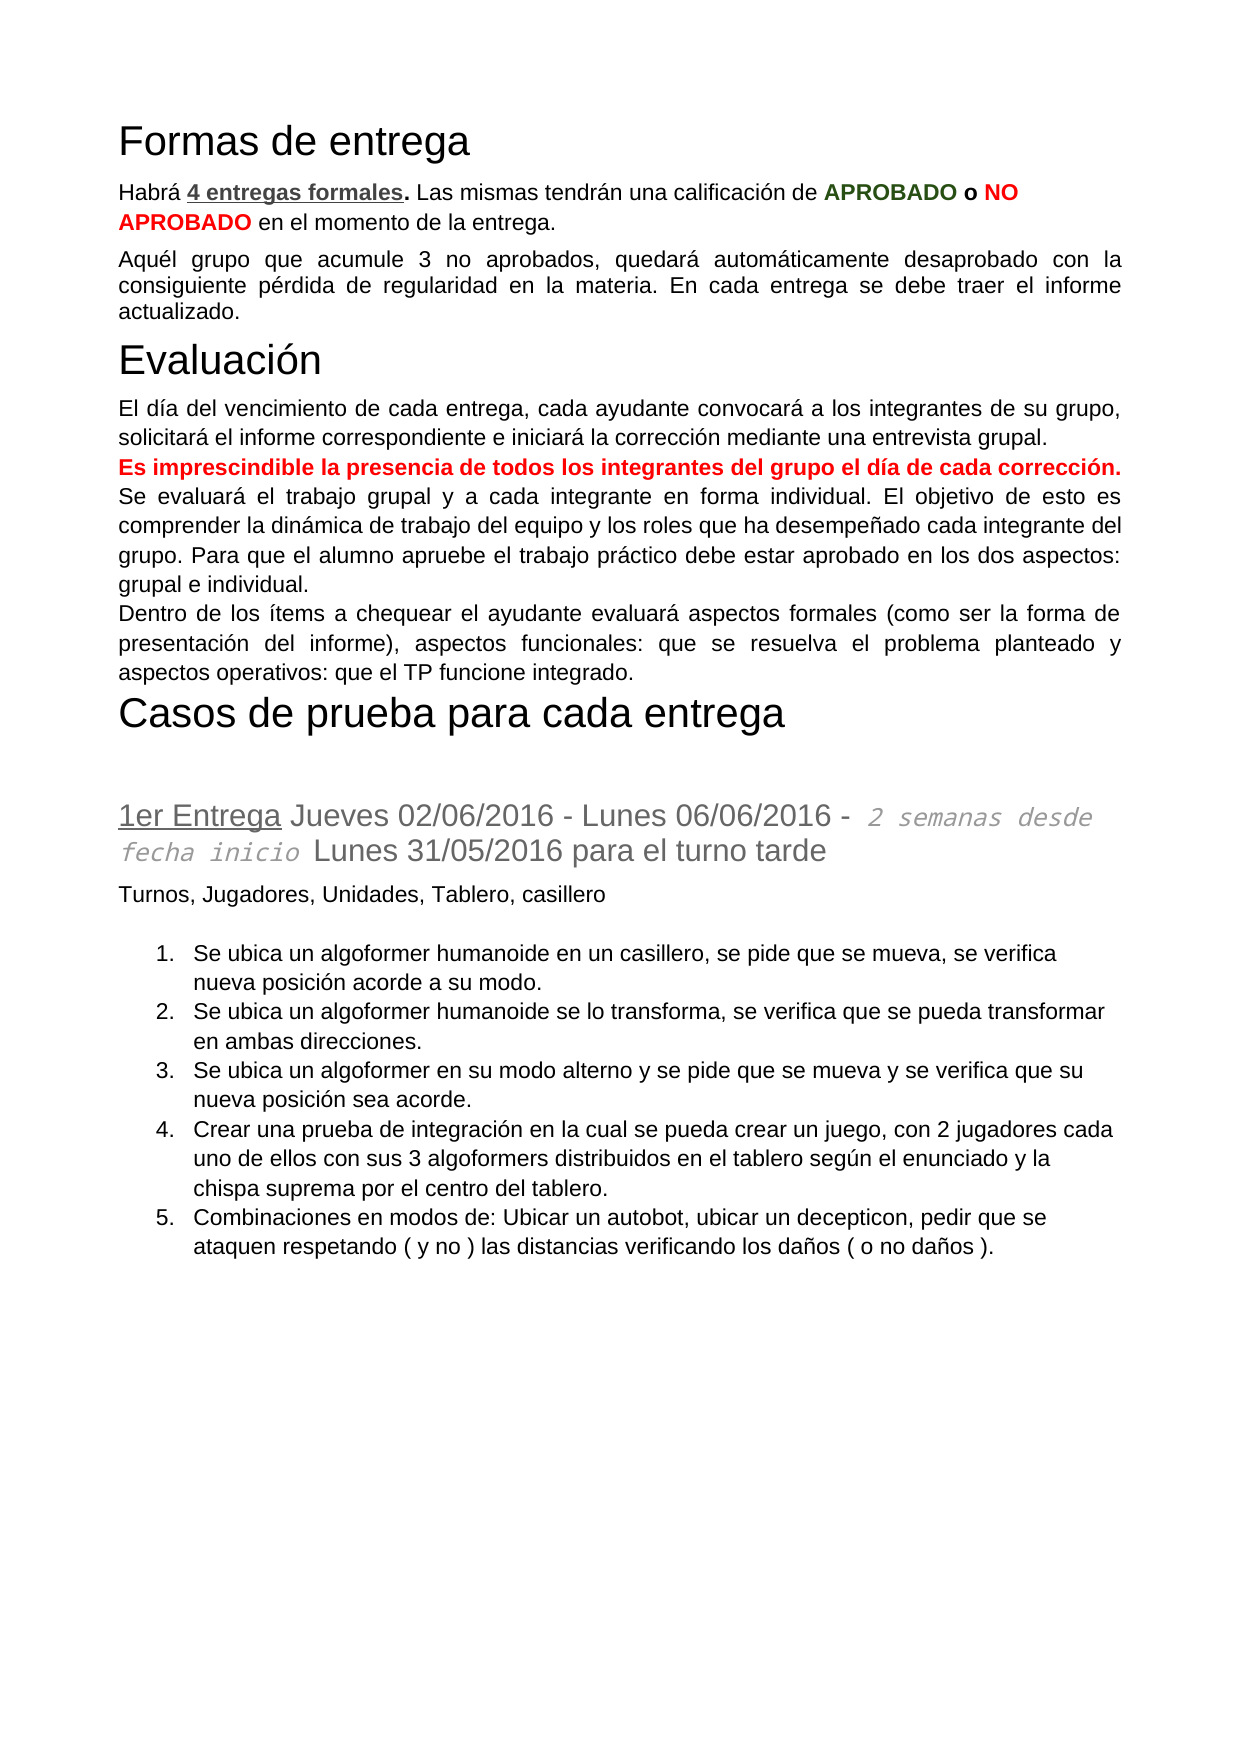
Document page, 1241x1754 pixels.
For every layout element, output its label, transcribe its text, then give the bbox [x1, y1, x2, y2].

text Turnos, Jugadores, Unidades, Tablero, casillero [118, 881, 1122, 907]
subtitle Evaluación [118, 336, 1122, 383]
subtitle Formas de entrega [118, 118, 1122, 165]
text Aquél grupo que acumule 3 no aprobados, quedará automáticamente desaprobado con la consiguiente pérdida de regularidad en la materia. En cada entrega se debe traer el informe actualizado. [118, 247, 1122, 324]
subtitle 1er Entrega Jueves 02/06/2016 - Lunes 06/06/2016 - 2 semanas desde fecha inicio Lunes 31/05/2016 para el turno tarde [118, 798, 1122, 869]
text Se evaluará el trabajo grupal y a cada integrante en forma individual. El objetivo de esto es comprender la dinámica de trabajo del equipo y los roles que ha desempeñado cada integrante del grupo. Para que el alumno apruebe el trabajo práctico debe estar aprobado en los dos aspectos: grupal e individual. [118, 484, 1122, 597]
list Se ubica un algoformer humanoide en un casillero, se pide que se mueva, se verifica nueva posición acorde a su modo. [156, 940, 1122, 995]
list Crear una prueba de integración en la cual se pueda crear un juego, con 2 jugadores cada uno de ellos con sus 3 algoformers distribuidos en el tablero según el enunciado y la chispa suprema por el centro del tablero. [156, 1116, 1122, 1201]
list Combinaciones en modos de: Ubicar un autobot, ubicar un decepticon, pedir que se ataquen respetando ( y no ) las distancias verificando los daños ( o no daños ). [156, 1204, 1122, 1259]
subtitle Casos de prueba para cada entrega [118, 689, 1122, 736]
list Se ubica un algoformer humanoide se lo transforma, se verifica que se pueda transformar en ambas direcciones. [156, 999, 1122, 1054]
text Dentro de los ítems a chequear el ayudante evaluará aspectos formales (como ser la forma de presentación del informe), aspectos funcionales: que se resuelva el problema planteado y aspectos operativos: que el TP funcione integrado. [118, 601, 1122, 686]
list Se ubica un algoformer en su modo alterno y se pide que se mueva y se verifica que su nueva posición sea acorde. [156, 1058, 1122, 1113]
text El día del vencimiento de cada entrega, cada ayudante convocará a los integrantes de su grupo, solicitará el informe correspondiente e iniciará la corrección mediante una entrevista grupal. [118, 396, 1122, 451]
text Habrá 4 entregas formales. Las mismas tendrán una calificación de APROBADO o NO APROBADO en el momento de la entrega. [118, 180, 1122, 235]
text Es imprescindible la presencia de todos los integrantes del grupo el día de cada corrección. [118, 454, 1122, 480]
